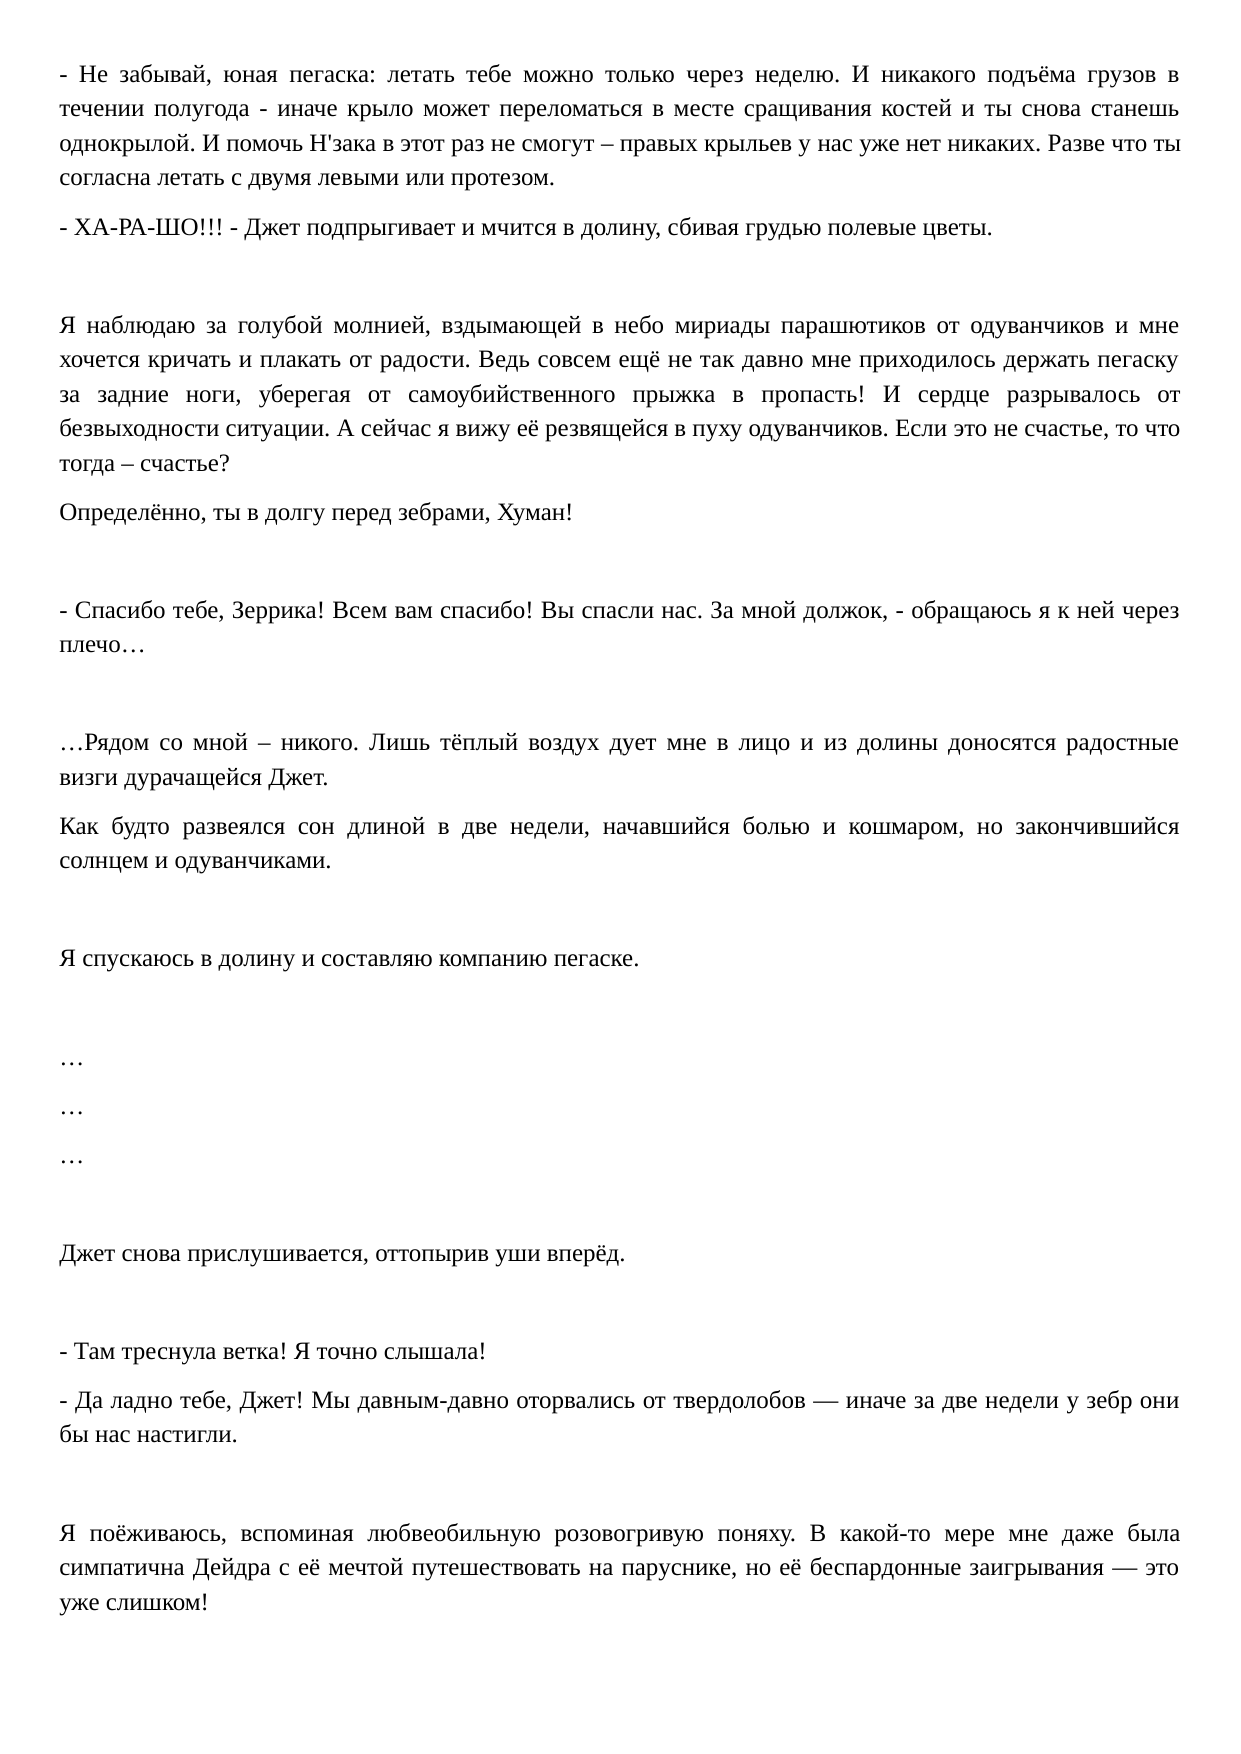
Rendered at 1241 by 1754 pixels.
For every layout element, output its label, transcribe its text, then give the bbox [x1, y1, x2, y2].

text Я наблюдаю за голубой молнией, вздымающей в небо мириады парашютиков от одуванчиков и мне хочется кричать и плакать от радости. Ведь совсем ещё не так давно мне приходилось держать пегаску за задние ноги, уберегая от самоубийственного прыжка в пропасть! И сердце разрывалось от безвыходности ситуации. А сейчас я вижу её резвящейся в пуху одуванчиков. Если это не счастье, то что тогда – счастье? [59, 310, 1181, 476]
text - ХА-РА-ШО!!! - Джет подпрыгивает и мчится в долину, сбивая грудью полевые цветы. [59, 212, 1181, 240]
text Как будто развеялся сон длиной в две недели, начавшийся болью и кошмаром, но закончившийся солнцем и одуванчиками. [59, 811, 1181, 874]
text Я поёживаюсь, вспоминая любвеобильную розовогривую поняху. В какой-то мере мне даже была симпатична Дейдра с её мечтой путешествовать на паруснике, но её беспардонные заигрывания — это уже слишком! [59, 1518, 1181, 1615]
text … [59, 1091, 1181, 1119]
text …Рядом со мной – никого. Лишь тёплый воздух дует мне в лицо и из долины доносятся радостные визги дурачащейся Джет. [59, 727, 1181, 791]
text Джет снова прислушивается, оттопырив уши вперёд. [59, 1238, 1181, 1267]
text … [59, 1042, 1181, 1070]
text - Не забывай, юная пегаска: летать тебе можно только через неделю. И никакого подъёма грузов в течении полугода - иначе крыло может переломаться в месте сращивания костей и ты снова станешь однокрылой. И помочь Н'зака в этот раз не смогут – правых крыльев у нас уже нет никаких. Разве что ты согласна летать с двумя левыми или протезом. [59, 59, 1181, 191]
text … [59, 1140, 1181, 1168]
text Я спускаюсь в долину и составляю компанию пегаске. [59, 943, 1181, 972]
text - Да ладно тебе, Джет! Мы давным-давно оторвались от твердолобов — иначе за две недели у зебр они бы нас настигли. [59, 1385, 1181, 1448]
text Определённо, ты в долгу перед зебрами, Хуман! [59, 497, 1181, 525]
text - Спасибо тебе, Зеррика! Всем вам спасибо! Вы спасли нас. За мной должок, - обращаюсь я к ней через плечо… [59, 595, 1181, 658]
text - Там треснула ветка! Я точно слышала! [59, 1336, 1181, 1365]
